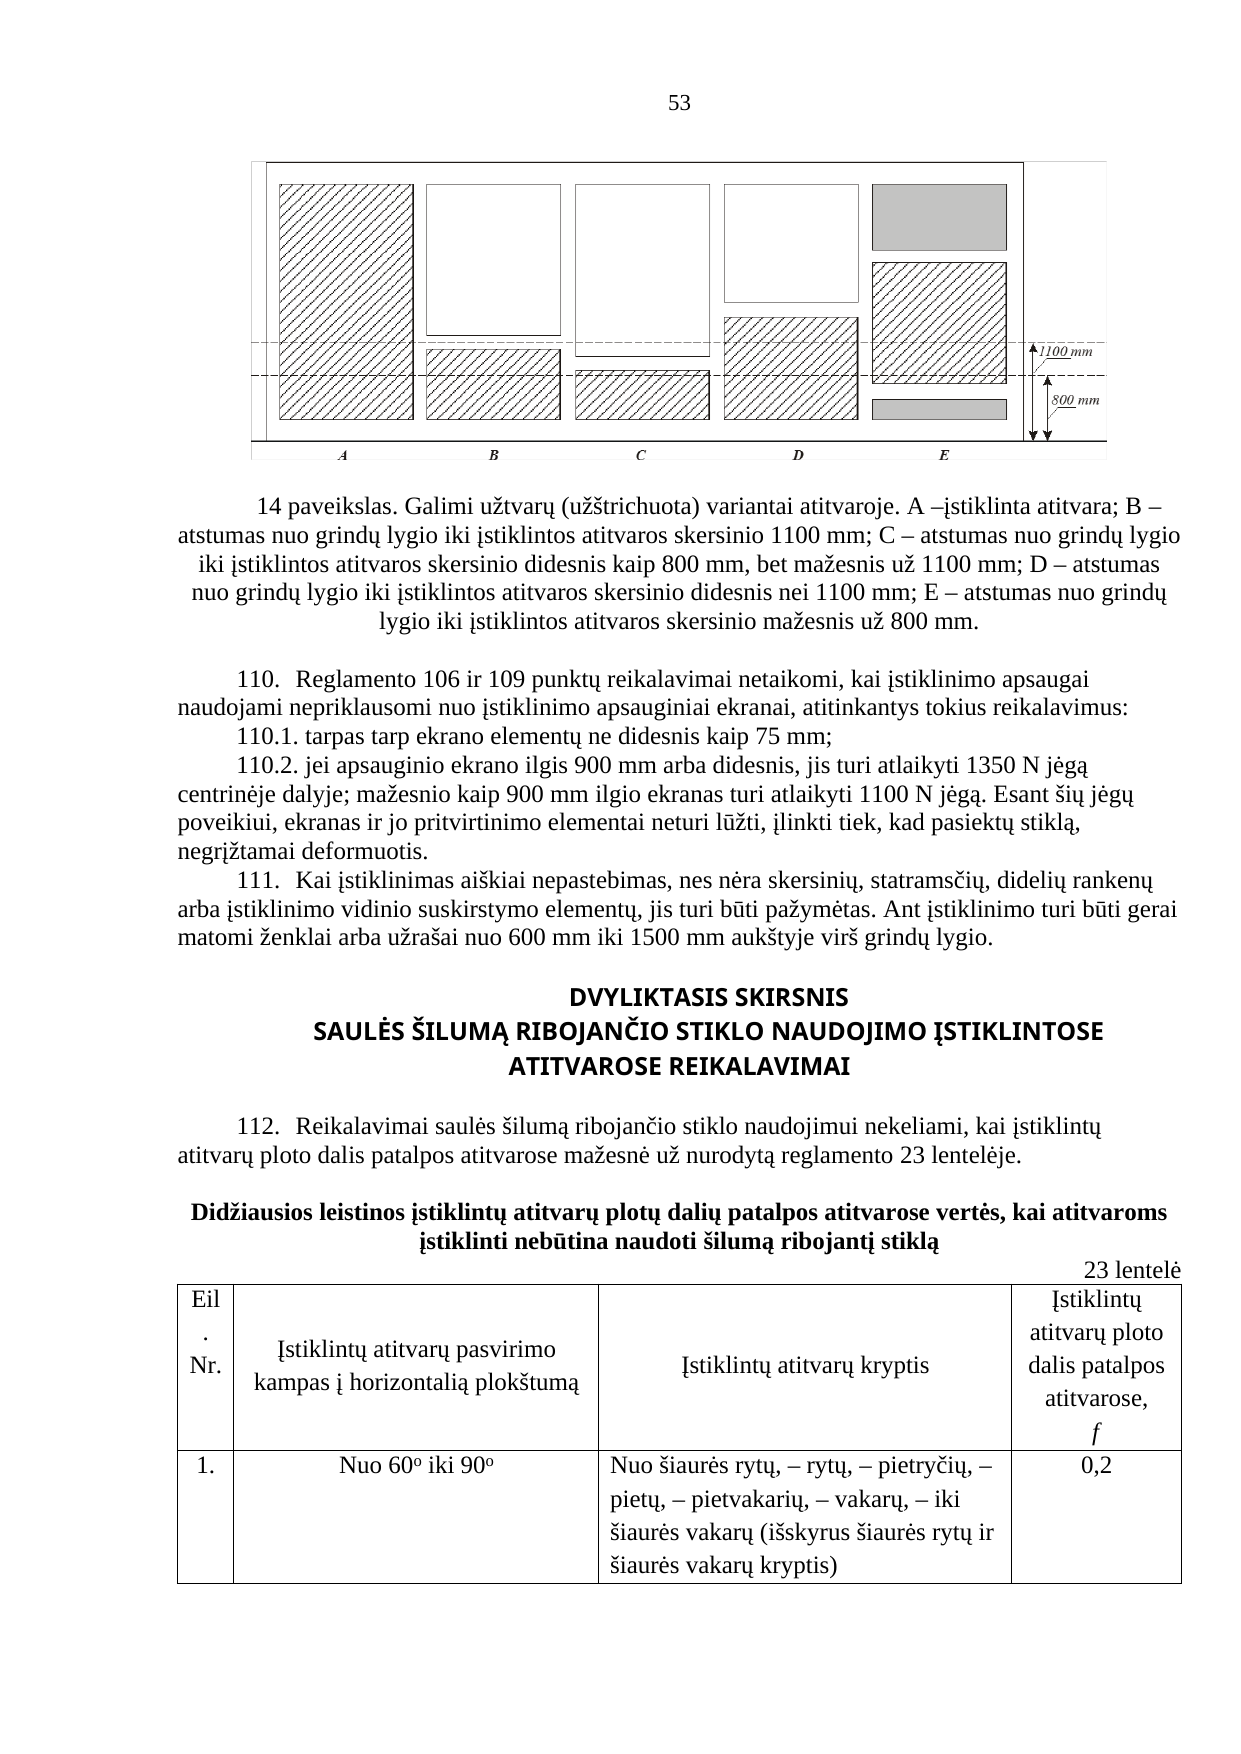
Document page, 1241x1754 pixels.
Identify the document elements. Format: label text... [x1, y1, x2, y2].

text 110. Reglamento 106 ir 109 punktų reikalavimai netaikomi, kai įstiklinimo apsaugai naudojami nepriklausomi nuo įstiklinimo apsauginiai ekranai, atitinkantys tokius reikalavimus: [177, 664, 1181, 721]
text 110.1. tarpas tarp ekrano elementų ne didesnis kaip 75 mm; [177, 721, 1181, 750]
table_header Įstiklintų atitvarų pasvirimo kampas į horizontalią plokštumą [234, 1285, 598, 1449]
text 111. Kai įstiklinimas aiškiai nepastebimas, nes nėra skersinių, statramsčių, didelių rankenų arba įstiklinimo vidinio suskirstymo elementų, jis turi būti pažymėtas. Ant įstiklinimo turi būti gerai matomi ženklai arba užrašai nuo 600 mm iki 1500 mm aukštyje virš grindų lygio. [177, 865, 1181, 951]
table_header Eil. Nr. [178, 1285, 233, 1449]
table_header Įstiklintų atitvarų kryptis [599, 1285, 1011, 1449]
text 14 paveikslas. Galimi užtvarų (užštrichuota) variantai atitvaroje. A –įstiklinta atitvara; B – atstumas nuo grindų lygio iki įstiklintos atitvaros skersinio 1100 mm; C – atstumas nuo grindų lygio iki įstiklintos atitvaros skersinio didesnis kaip 800 mm, bet mažesnis už 1100 mm; D – atstumas nuo grindų lygio iki įstiklintos atitvaros skersinio didesnis nei 1100 mm; E – atstumas nuo grindų lygio iki įstiklintos atitvaros skersinio mažesnis už 800 mm. [177, 491, 1181, 635]
text 110.2. jei apsauginio ekrano ilgis 900 mm arba didesnis, jis turi atlaikyti 1350 N jėgą centrinėje dalyje; mažesnio kaip 900 mm ilgio ekranas turi atlaikyti 1100 N jėgą. Esant šių jėgų poveikiui, ekranas ir jo pritvirtinimo elementai neturi lūžti, įlinkti tiek, kad pasiektų stiklą, negrįžtamai deformuotis. [177, 750, 1181, 865]
text 23 lentelė [177, 1255, 1181, 1283]
table_cell Nuo šiaurės rytų, – rytų, – pietryčių, – pietų, – pietvakarių, – vakarų, – iki šiaurės vakarų (išskyrus šiaurės rytų ir šiaurės vakarų kryptis) [599, 1451, 1011, 1583]
table_cell 0,2 [1012, 1451, 1181, 1583]
text 112. Reikalavimai saulės šilumą ribojančio stiklo naudojimui nekeliami, kai įstiklintų atitvarų ploto dalis patalpos atitvarose mažesnė už nurodytą reglamento 23 lentelėje. [177, 1111, 1181, 1168]
subtitle dvyliktasis skirsnis [177, 980, 1181, 1014]
text Didžiausios leistinos įstiklintų atitvarų plotų dalių patalpos atitvarose vertės, kai atitvaroms įstiklinti nebūtina naudoti šilumą ribojantį stiklą [177, 1197, 1181, 1255]
table_header Įstiklintų atitvarų ploto dalis patalpos atitvarose, f [1012, 1285, 1181, 1449]
table_cell Nuo 60o iki 90o [234, 1451, 598, 1583]
subtitle SAULĖS ŠILUMĄ RIBOJANČIO STIKLO NAUDOJIMO ĮSTIKLINTOSE ATITVAROSE REIKALAVIMAI [177, 1014, 1181, 1082]
table_cell 1. [178, 1451, 233, 1583]
